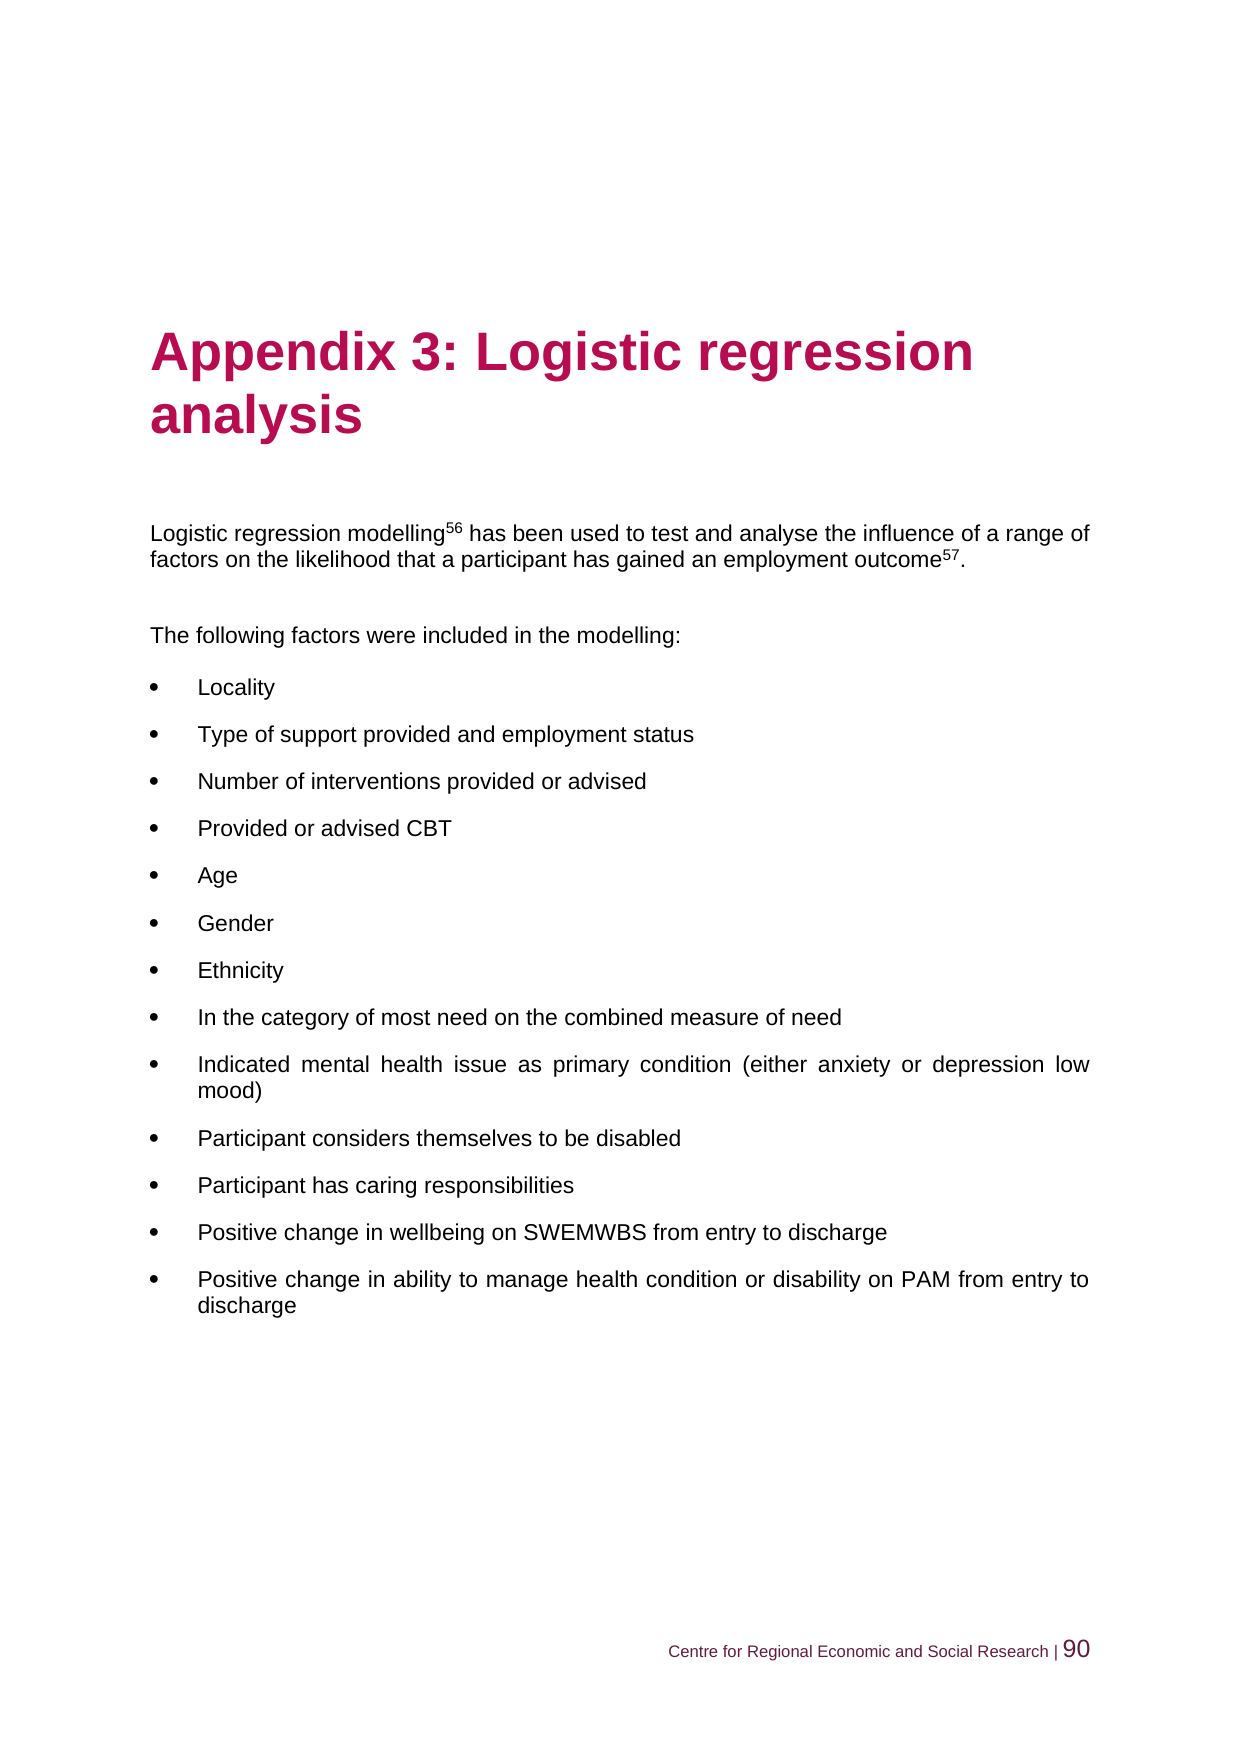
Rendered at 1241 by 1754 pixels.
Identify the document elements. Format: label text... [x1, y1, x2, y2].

text Logistic regression modelling has been used to test and analyse the influence of a range of factors on the likelihood that a participant has gained an employment outcome. [150, 519, 1090, 572]
list Number of interventions provided or advised [150, 768, 1090, 794]
text The following factors were included in the modelling: [150, 622, 1090, 648]
list Indicated mental health issue as primary condition (either anxiety or depression low mood) [150, 1051, 1090, 1104]
list Provided or advised CBT [150, 815, 1090, 841]
subtitle Appendix 3: Logistic regression analysis [150, 320, 1090, 444]
list Type of support provided and employment status [150, 721, 1090, 747]
list Positive change in ability to manage health condition or disability on PAM from entry to discharge [150, 1266, 1090, 1319]
list In the category of most need on the combined measure of need [150, 1004, 1090, 1030]
list Age [150, 862, 1090, 889]
list Participant has caring responsibilities [150, 1172, 1090, 1198]
list Gender [150, 909, 1090, 936]
list Positive change in wellbeing on SWEMWBS from entry to discharge [150, 1219, 1090, 1245]
list Participant considers themselves to be disabled [150, 1124, 1090, 1151]
list Ethnicity [150, 957, 1090, 983]
list Locality [150, 673, 1090, 700]
